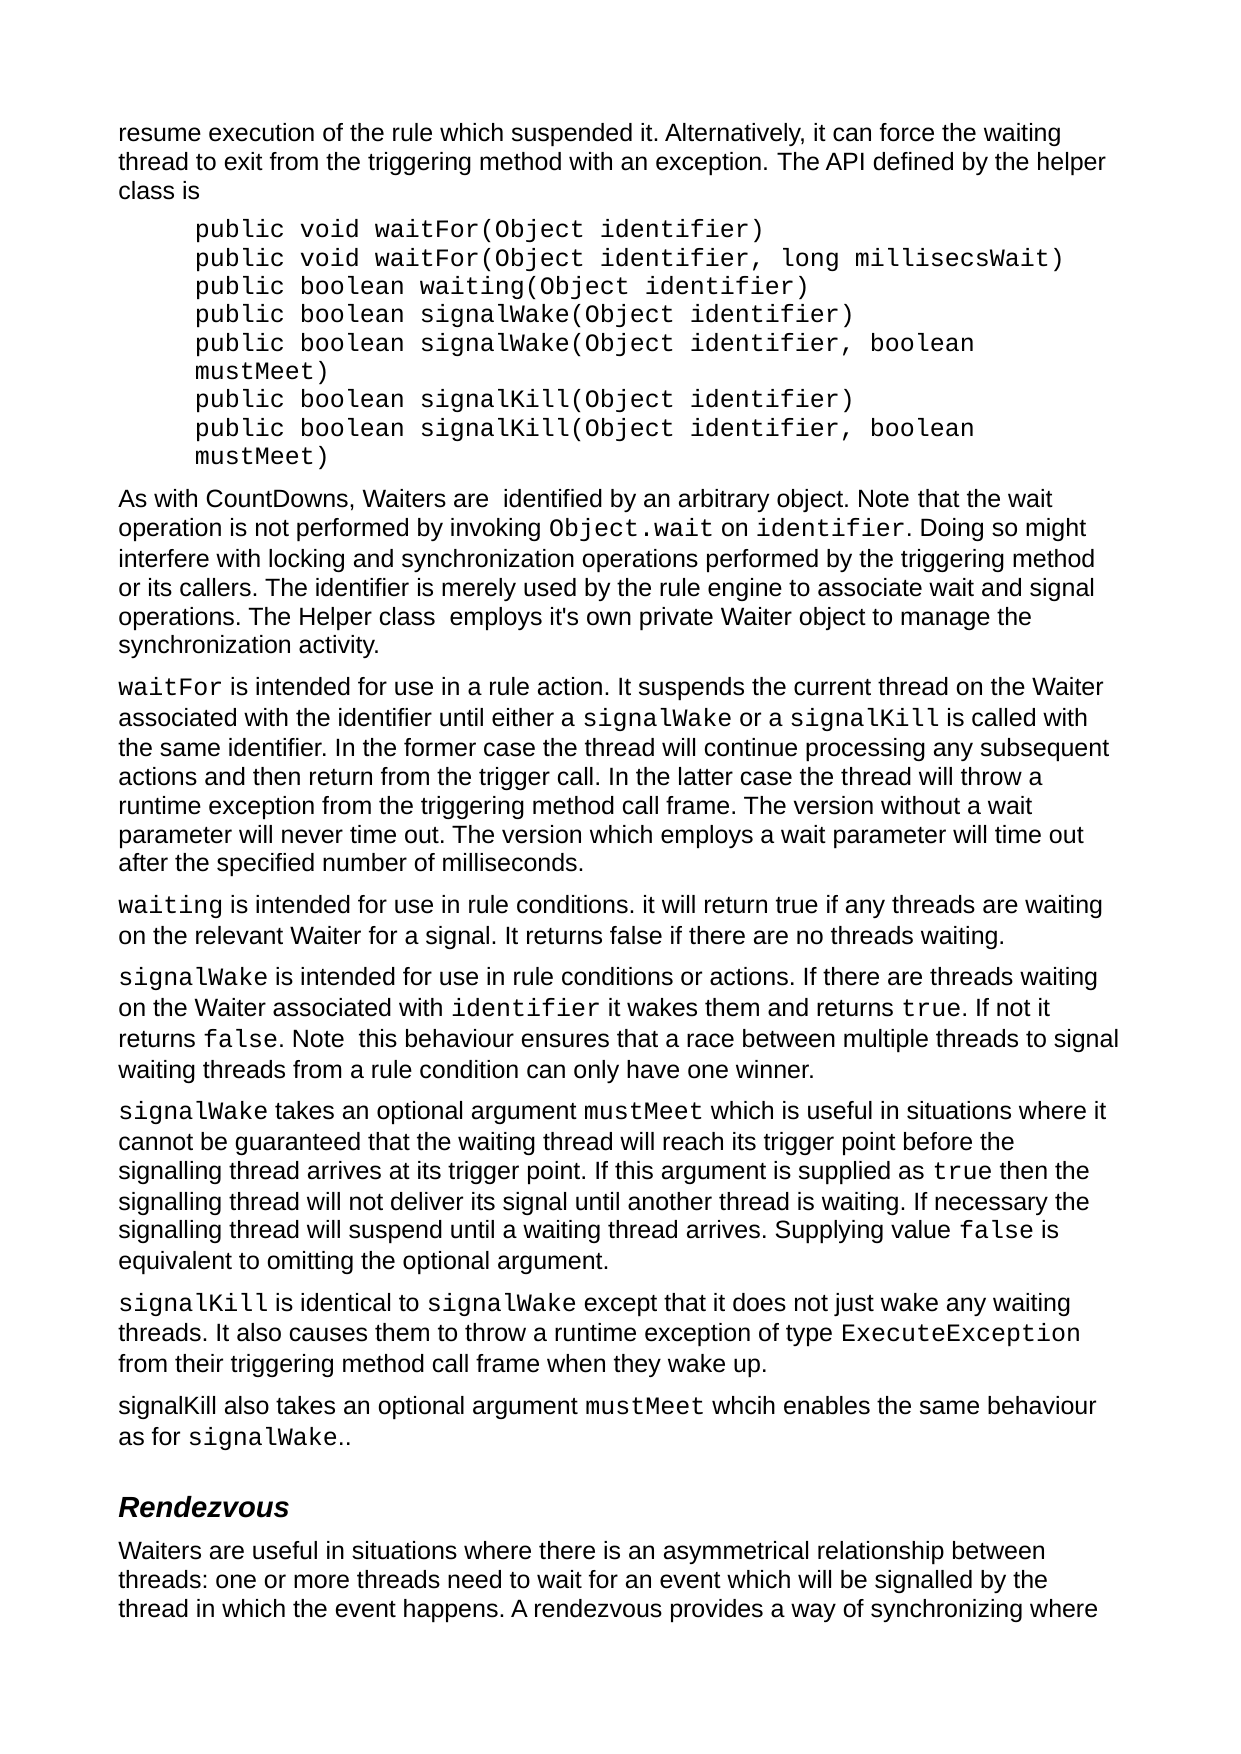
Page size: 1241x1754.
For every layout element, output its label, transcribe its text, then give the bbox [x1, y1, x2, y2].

text waiting is intended for use in rule conditions. it will return true if any threads are waiting on the relevant Waiter for a signal. It returns false if there are no threads waiting. [118, 890, 1122, 949]
text Waiters are useful in situations where there is an asymmetrical relationship between threads: one or more threads need to wait for an event which will be signalled by the thread in which the event happens. A rendezvous provides a way of synchronizing where [118, 1536, 1122, 1622]
text signalKill also takes an optional argument mustMeet whcih enables the same behaviour as for signalWake.. [118, 1391, 1122, 1452]
text public void waitFor(Object identifier) public void waitFor(Object identifier, long millisecsWait) public boolean waiting(Object identifier) public boolean signalWake(Object identifier) public boolean signalWake(Object identifier, boolean mustMeet) public boolean signalKill(Object identifier) public boolean signalKill(Object identifier, boolean mustMeet) [194, 217, 1122, 472]
text resume execution of the rule which suspended it. Alternatively, it can force the waiting thread to exit from the triggering method with an exception. The API defined by the helper class is [118, 118, 1122, 204]
text signalWake takes an optional argument mustMeet which is useful in situations where it cannot be guaranteed that the waiting thread will reach its trigger point before the signalling thread arrives at its trigger point. If this argument is supplied as true then the signalling thread will not deliver its signal until another thread is waiting. If necessary the signalling thread will suspend until a waiting thread arrives. Supplying value false is equivalent to omitting the optional argument. [118, 1096, 1122, 1275]
text waitFor is intended for use in a rule action. It suspends the current thread on the Waiter associated with the identifier until either a signalWake or a signalKill is called with the same identifier. In the former case the thread will continue processing any subsequent actions and then return from the trigger call. In the latter case the thread will throw a runtime exception from the triggering method call frame. The version without a wait parameter will never time out. The version which employs a wait parameter will time out after the specified number of milliseconds. [118, 672, 1122, 877]
text signalWake is intended for use in rule conditions or actions. If there are threads waiting on the Waiter associated with identifier it wakes them and returns true. If not it returns false. Note this behaviour ensures that a race between multiple threads to signal waiting threads from a rule condition can only have one winner. [118, 962, 1122, 1083]
subtitle Rendezvous [118, 1490, 1122, 1523]
text signalKill is identical to signalWake except that it does not just wake any waiting threads. It also causes them to throw a runtime exception of type ExecuteException from their triggering method call frame when they wake up. [118, 1287, 1122, 1378]
text As with CountDowns, Waiters are identified by an arbitrary object. Note that the wait operation is not performed by invoking Object.wait on identifier. Doing so might interfere with locking and synchronization operations performed by the triggering method or its callers. The identifier is merely used by the rule engine to associate wait and signal operations. The Helper class employs it's own private Waiter object to manage the synchronization activity. [118, 484, 1122, 659]
